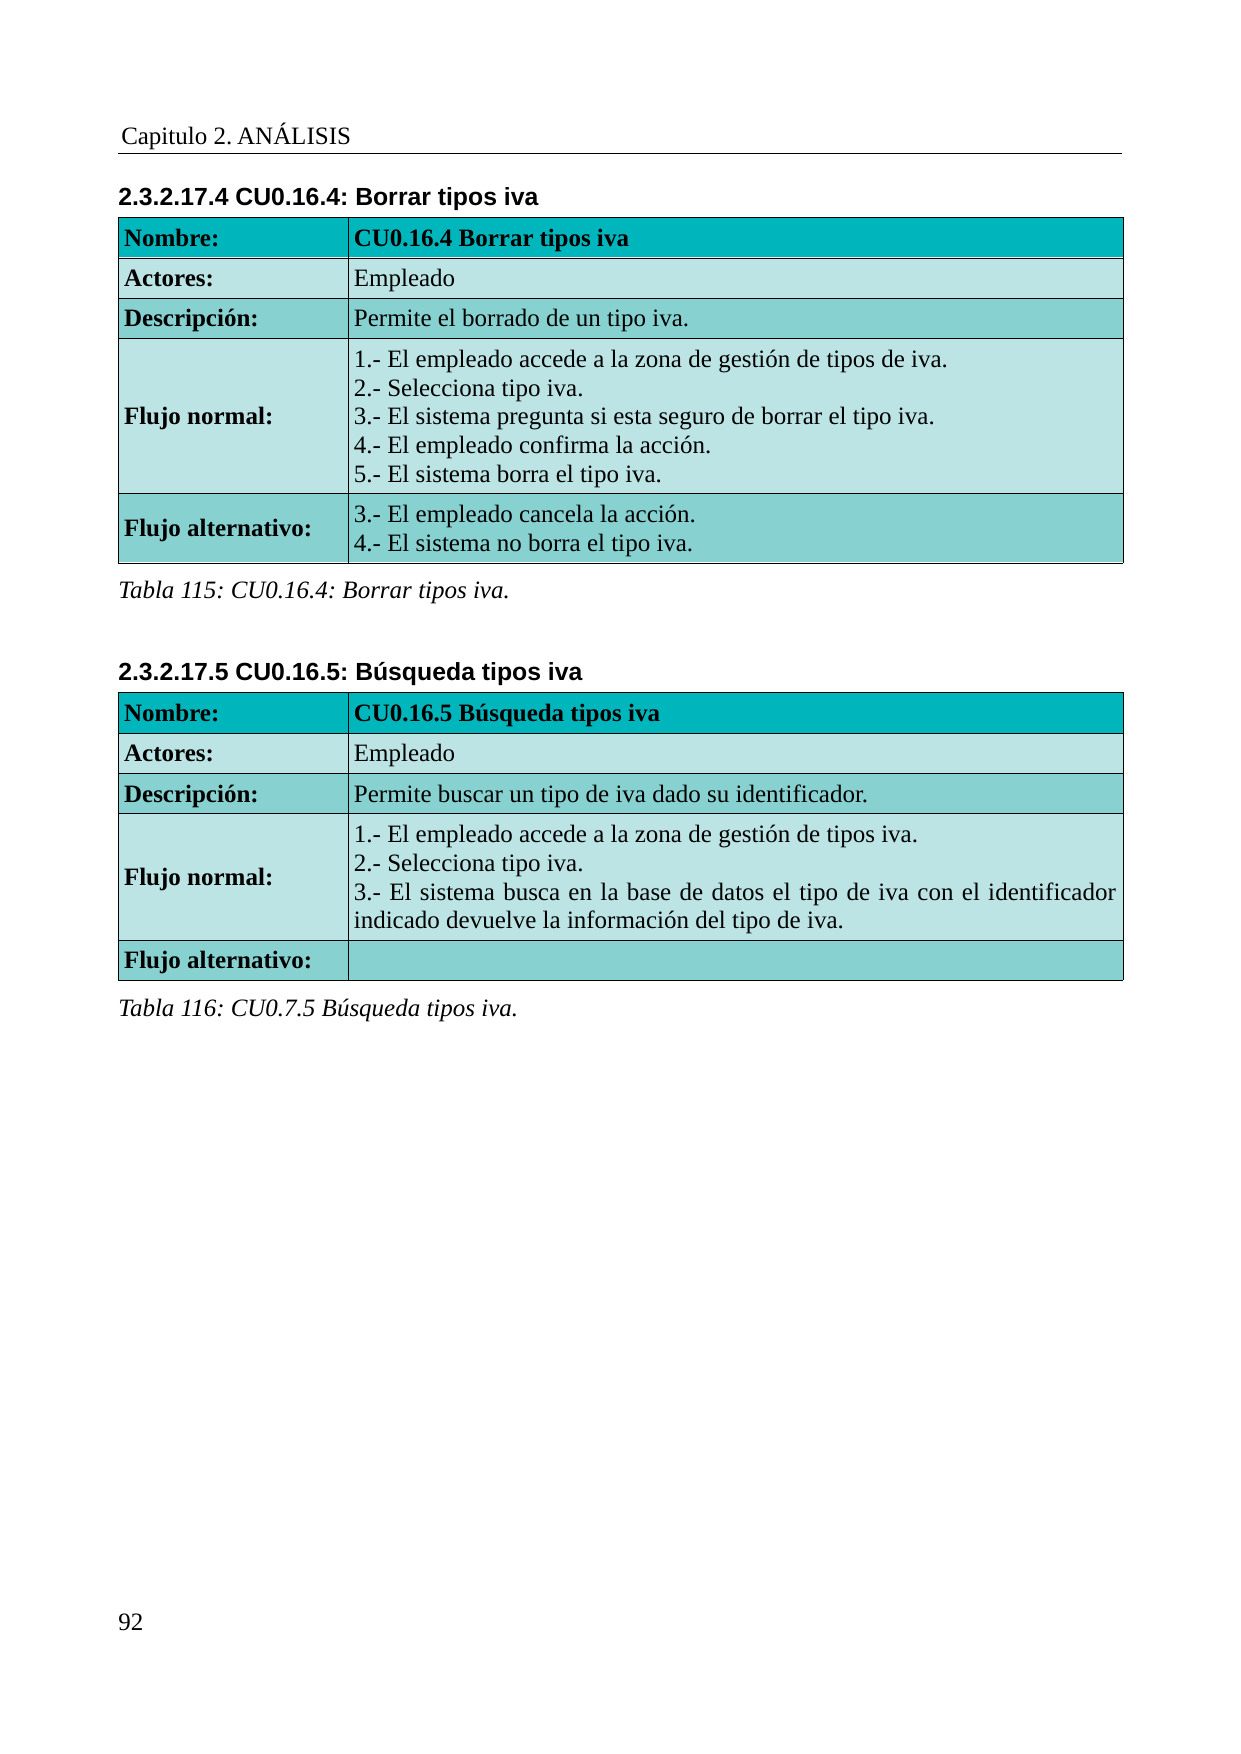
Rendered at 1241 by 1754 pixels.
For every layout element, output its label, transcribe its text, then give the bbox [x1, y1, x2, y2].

table_cell Descripción: [119, 299, 348, 338]
table_cell Descripción: [119, 774, 348, 813]
table_cell 1.- El empleado accede a la zona de gestión de tipos de iva. 2.- Selecciona tipo iva. 3.- El sistema pregunta si esta seguro de borrar el tipo iva. 4.- El empleado confirma la acción. 5.- El sistema borra el tipo iva. [349, 339, 1123, 493]
text Tabla 115: CU0.16.4: Borrar tipos iva. [118, 575, 1122, 604]
table_cell Flujo normal: [119, 339, 348, 493]
subtitle 2.3.2.17.5 CU0.16.5: Búsqueda tipos iva [118, 657, 1122, 686]
table_cell Flujo alternativo: [119, 941, 348, 980]
table_cell Empleado [349, 259, 1123, 298]
table_cell Permite buscar un tipo de iva dado su identificador. [349, 774, 1123, 813]
table_cell Empleado [349, 734, 1123, 773]
table_header CU0.16.5 Búsqueda tipos iva [349, 693, 1123, 733]
table_cell Flujo normal: [119, 814, 348, 940]
table_cell Flujo alternativo: [119, 494, 348, 562]
table_header Nombre: [119, 218, 348, 257]
subtitle 2.3.2.17.4 CU0.16.4: Borrar tipos iva [118, 182, 1122, 211]
table_header CU0.16.4 Borrar tipos iva [349, 218, 1123, 257]
table_cell 3.- El empleado cancela la acción. 4.- El sistema no borra el tipo iva. [349, 494, 1123, 562]
table_cell Actores: [119, 734, 348, 773]
table_cell 1.- El empleado accede a la zona de gestión de tipos iva. 2.- Selecciona tipo iva. 3.- El sistema busca en la base de datos el tipo de iva con el identificador indicado devuelve la información del tipo de iva. [349, 814, 1123, 940]
table_header Nombre: [119, 693, 348, 733]
text Tabla 116: CU0.7.5 Búsqueda tipos iva. [118, 993, 1122, 1021]
table_cell Actores: [119, 259, 348, 298]
table_cell [349, 941, 1123, 980]
table_cell Permite el borrado de un tipo iva. [349, 299, 1123, 338]
